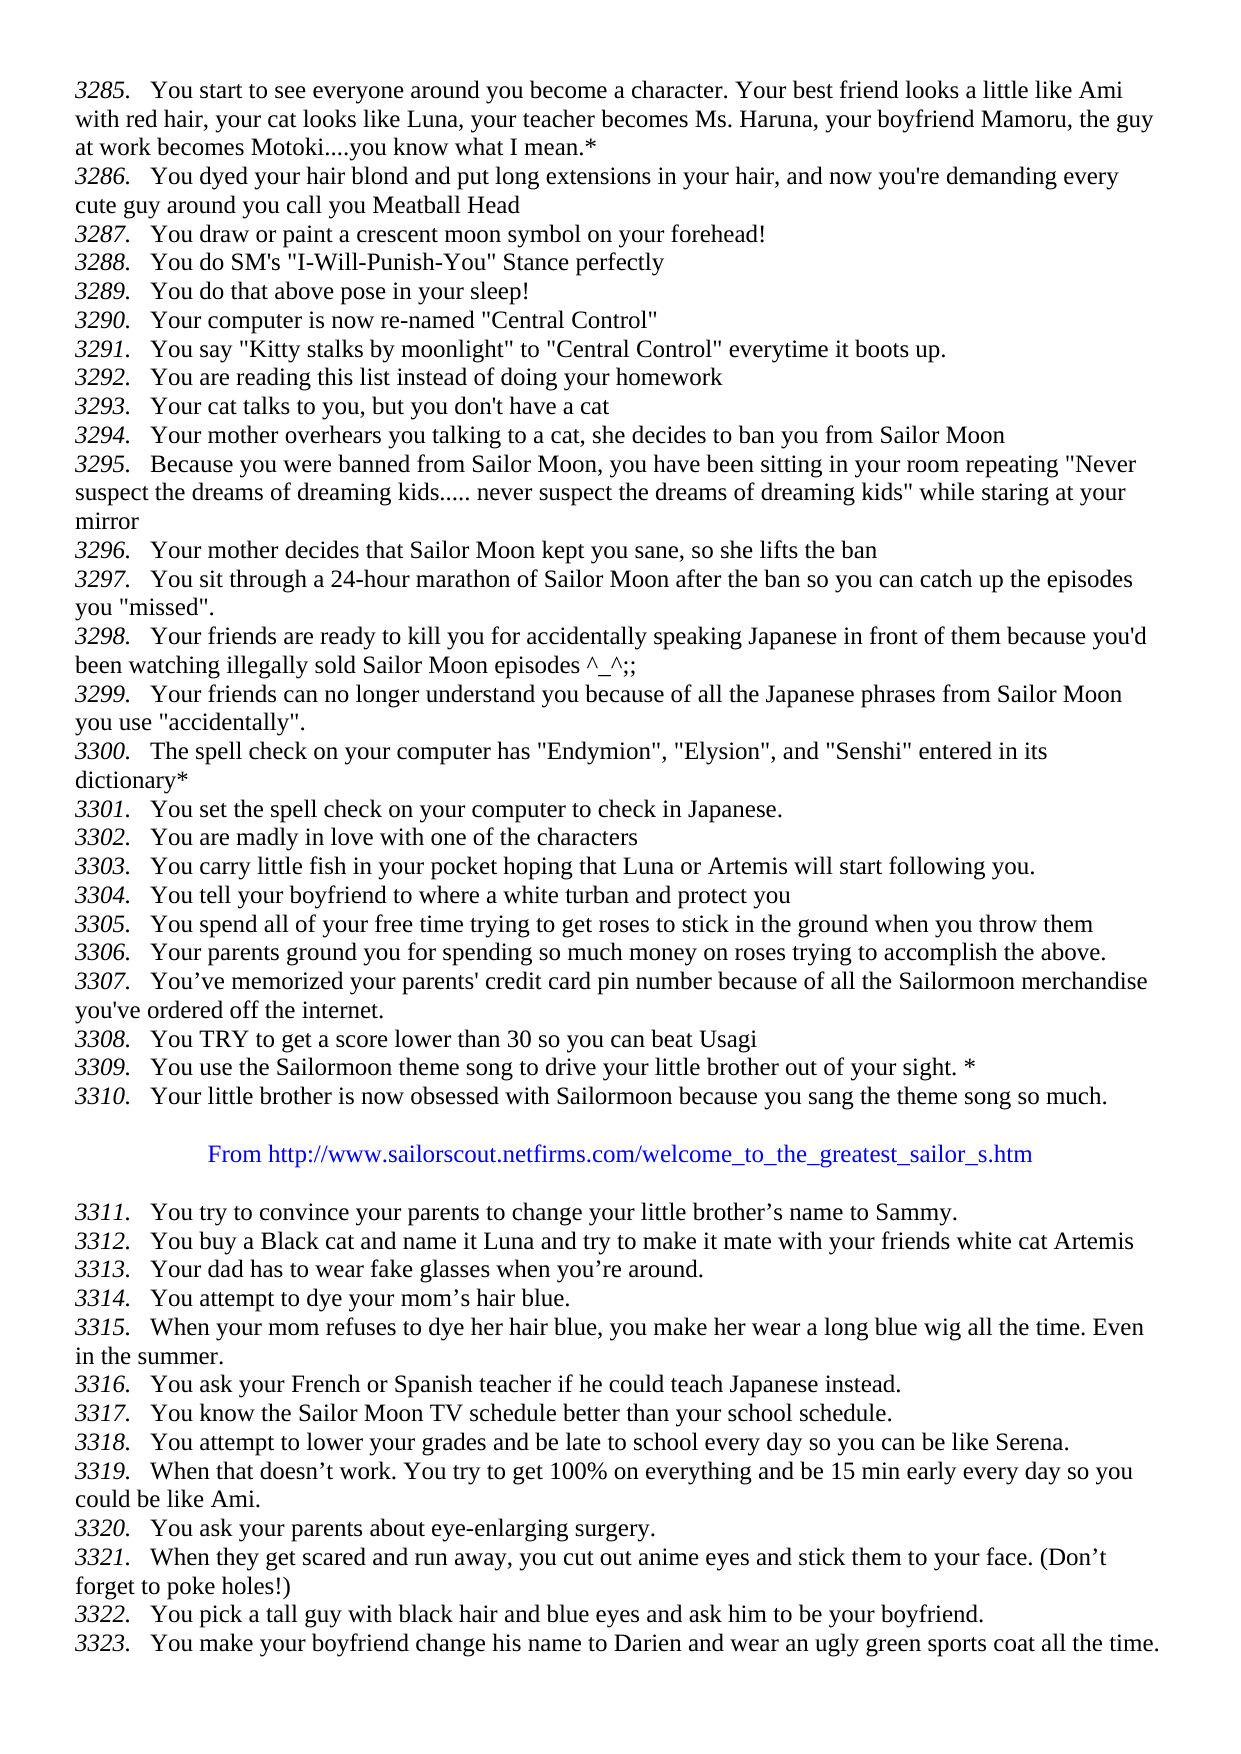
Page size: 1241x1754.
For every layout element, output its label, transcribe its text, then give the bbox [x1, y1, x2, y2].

list You draw or paint a crescent moon symbol on your forehead! [75, 219, 1165, 247]
list You attempt to dye your mom’s hair blue. [75, 1283, 1165, 1312]
list You ask your parents about eye-enlarging surgery. [75, 1513, 1165, 1542]
list You do that above pose in your sleep! [75, 276, 1165, 305]
list Because you were banned from Sailor Moon, you have been sitting in your room repeating "Never suspect the dreams of dreaming kids..... never suspect the dreams of dreaming kids" while staring at your mirror [75, 449, 1165, 535]
list You are madly in love with one of the characters [75, 822, 1165, 851]
list When that doesn’t work. You try to get 100% on everything and be 15 min early every day so you could be like Ami. [75, 1456, 1165, 1513]
list You make your boyfriend change his name to Darien and wear an ugly green sports coat all the time. [75, 1628, 1165, 1657]
list You pick a tall guy with black hair and blue eyes and ask him to be your boyfriend. [75, 1599, 1165, 1628]
list You carry little fish in your pocket hoping that Luna or Artemis will start following you. [75, 851, 1165, 880]
list You know the Sailor Moon TV schedule better than your school schedule. [75, 1398, 1165, 1427]
text From http://www.sailorscout.netfirms.com/welcome_to_the_greatest_sailor_s.htm [75, 1139, 1165, 1168]
list Your friends are ready to kill you for accidentally speaking Japanese in front of them because you'd been watching illegally sold Sailor Moon episodes ^_^;; [75, 621, 1165, 679]
list You are reading this list instead of doing your homework [75, 362, 1165, 391]
list You attempt to lower your grades and be late to school every day so you can be like Serena. [75, 1427, 1165, 1456]
list Your dad has to wear fake glasses when you’re around. [75, 1254, 1165, 1283]
list You tell your boyfriend to where a white turban and protect you [75, 880, 1165, 909]
list You dyed your hair blond and put long extensions in your hair, and now you're demanding every cute guy around you call you Meatball Head [75, 161, 1165, 219]
list You set the spell check on your computer to check in Japanese. [75, 794, 1165, 822]
list You sit through a 24-hour marathon of Sailor Moon after the ban so you can catch up the episodes you "missed". [75, 564, 1165, 621]
list The spell check on your computer has "Endymion", "Elysion", and "Senshi" entered in its dictionary* [75, 736, 1165, 794]
list You say "Kitty stalks by moonlight" to "Central Control" everytime it boots up. [75, 334, 1165, 362]
list You buy a Black cat and name it Luna and try to make it mate with your friends white cat Artemis [75, 1226, 1165, 1254]
list Your computer is now re-named "Central Control" [75, 305, 1165, 334]
list Your parents ground you for spending so much money on roses trying to accomplish the above. [75, 937, 1165, 966]
list Your mother overhears you talking to a cat, she decides to ban you from Sailor Moon [75, 420, 1165, 449]
list Your cat talks to you, but you don't have a cat [75, 391, 1165, 420]
list You try to convince your parents to change your little brother’s name to Sammy. [75, 1197, 1165, 1226]
list You spend all of your free time trying to get roses to stick in the ground when you throw them [75, 909, 1165, 937]
list Your friends can no longer understand you because of all the Japanese phrases from Sailor Moon you use "accidentally". [75, 679, 1165, 736]
list You do SM's "I-Will-Punish-You" Stance perfectly [75, 247, 1165, 276]
list You’ve memorized your parents' credit card pin number because of all the Sailormoon merchandise you've ordered off the internet. [75, 966, 1165, 1024]
list When your mom refuses to dye her hair blue, you make her wear a long blue wig all the time. Even in the summer. [75, 1312, 1165, 1369]
list You ask your French or Spanish teacher if he could teach Japanese instead. [75, 1369, 1165, 1398]
list You start to see everyone around you become a character. Your best friend looks a little like Ami with red hair, your cat looks like Luna, your teacher becomes Ms. Haruna, your boyfriend Mamoru, the guy at work becomes Motoki....you know what I mean.* [75, 75, 1165, 161]
list Your little brother is now obsessed with Sailormoon because you sang the theme song so much. [75, 1081, 1165, 1110]
list Your mother decides that Sailor Moon kept you sane, so she lifts the ban [75, 535, 1165, 564]
list When they get scared and run away, you cut out anime eyes and stick them to your face. (Don’t forget to poke holes!) [75, 1542, 1165, 1599]
list You use the Sailormoon theme song to drive your little brother out of your sight. * [75, 1052, 1165, 1081]
list You TRY to get a score lower than 30 so you can beat Usagi [75, 1024, 1165, 1052]
